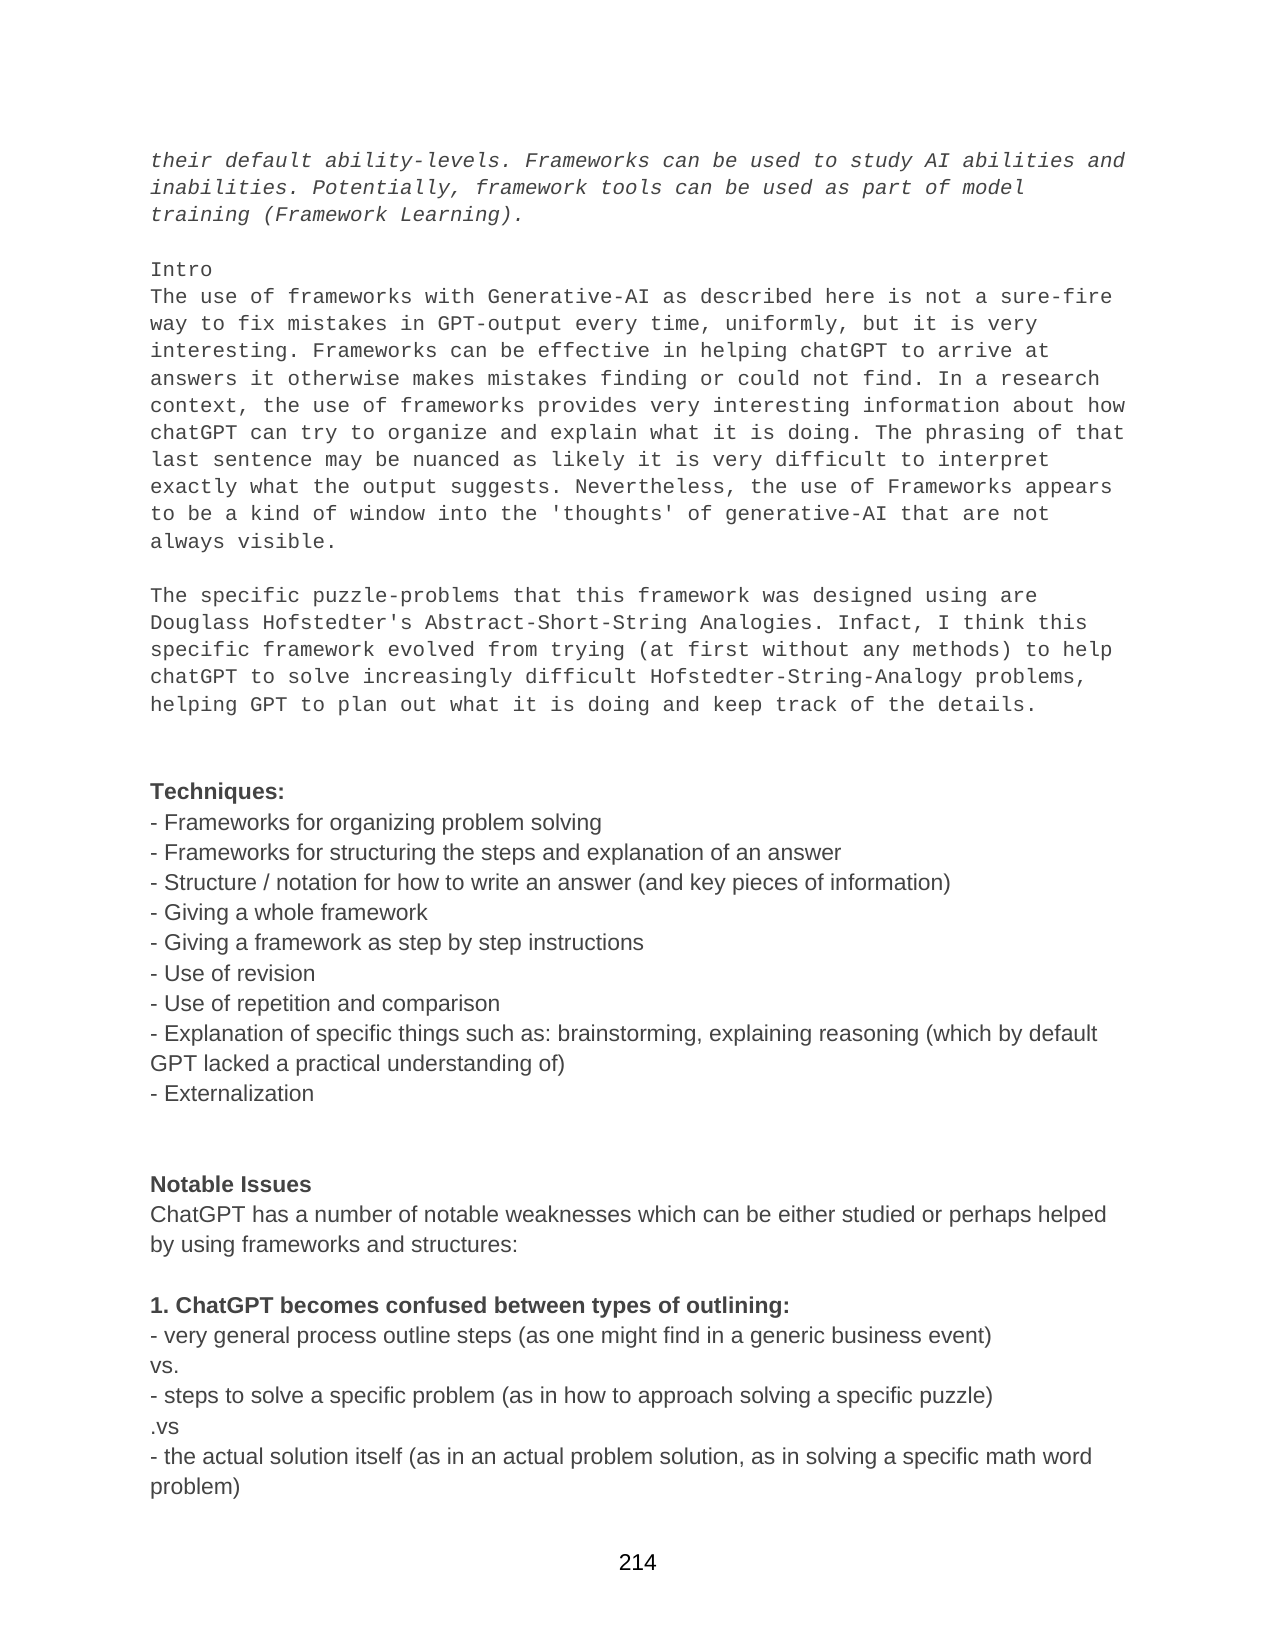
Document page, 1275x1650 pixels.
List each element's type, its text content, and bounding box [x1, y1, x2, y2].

text The use of frameworks with Generative-AI as described here is not a sure-fire way to fix mistakes in GPT-output every time, uniformly, but it is very interesting. Frameworks can be effective in helping chatGPT to arrive at answers it otherwise makes mistakes finding or could not find. In a research context, the use of frameworks provides very interesting information about how chatGPT can try to organize and explain what it is doing. The phrasing of that last sentence may be nuanced as likely it is very difficult to interpret exactly what the output suggests. Nevertheless, the use of Frameworks appears to be a kind of window into the 'thoughts' of generative-AI that are not always visible. [150, 286, 1125, 554]
text Intro [150, 259, 1125, 282]
text vs. [150, 1352, 1125, 1379]
text their default ability-levels. Frameworks can be used to study AI abilities and inabilities. Potentially, framework tools can be used as part of model training (Framework Learning). [150, 150, 1125, 228]
text - Use of repetition and comparison [150, 990, 1125, 1016]
text - the actual solution itself (as in an actual problem solution, as in solving a specific math word problem) [150, 1443, 1125, 1499]
text - Giving a framework as step by step instructions [150, 929, 1125, 956]
text - very general process outline steps (as one might find in a generic business event) [150, 1322, 1125, 1348]
text - Externalization [150, 1080, 1125, 1107]
text - Frameworks for structuring the steps and explanation of an answer [150, 839, 1125, 865]
text .vs [150, 1413, 1125, 1439]
text - steps to solve a specific problem (as in how to approach solving a specific puzzle) [150, 1382, 1125, 1409]
text Notable Issues [150, 1171, 1125, 1197]
text ChatGPT has a number of notable weaknesses which can be either studied or perhaps helped by using frameworks and structures: [150, 1201, 1125, 1258]
text - Frameworks for organizing problem solving [150, 808, 1125, 835]
text Techniques: [150, 778, 1125, 805]
text The specific puzzle-problems that this framework was designed using are Douglass Hofstedter's Abstract-Short-String Analogies. Infact, I think this specific framework evolved from trying (at first without any methods) to help chatGPT to solve increasingly difficult Hofstedter-String-Analogy problems, helping GPT to plan out what it is doing and keep track of the details. [150, 585, 1125, 717]
text - Structure / notation for how to write an answer (and key pieces of information) [150, 869, 1125, 895]
text - Explanation of specific things such as: brainstorming, explaining reasoning (which by default GPT lacked a practical understanding of) [150, 1020, 1125, 1077]
text - Use of revision [150, 959, 1125, 986]
text - Giving a whole framework [150, 899, 1125, 926]
text 1. ChatGPT becomes confused between types of outlining: [150, 1292, 1125, 1318]
